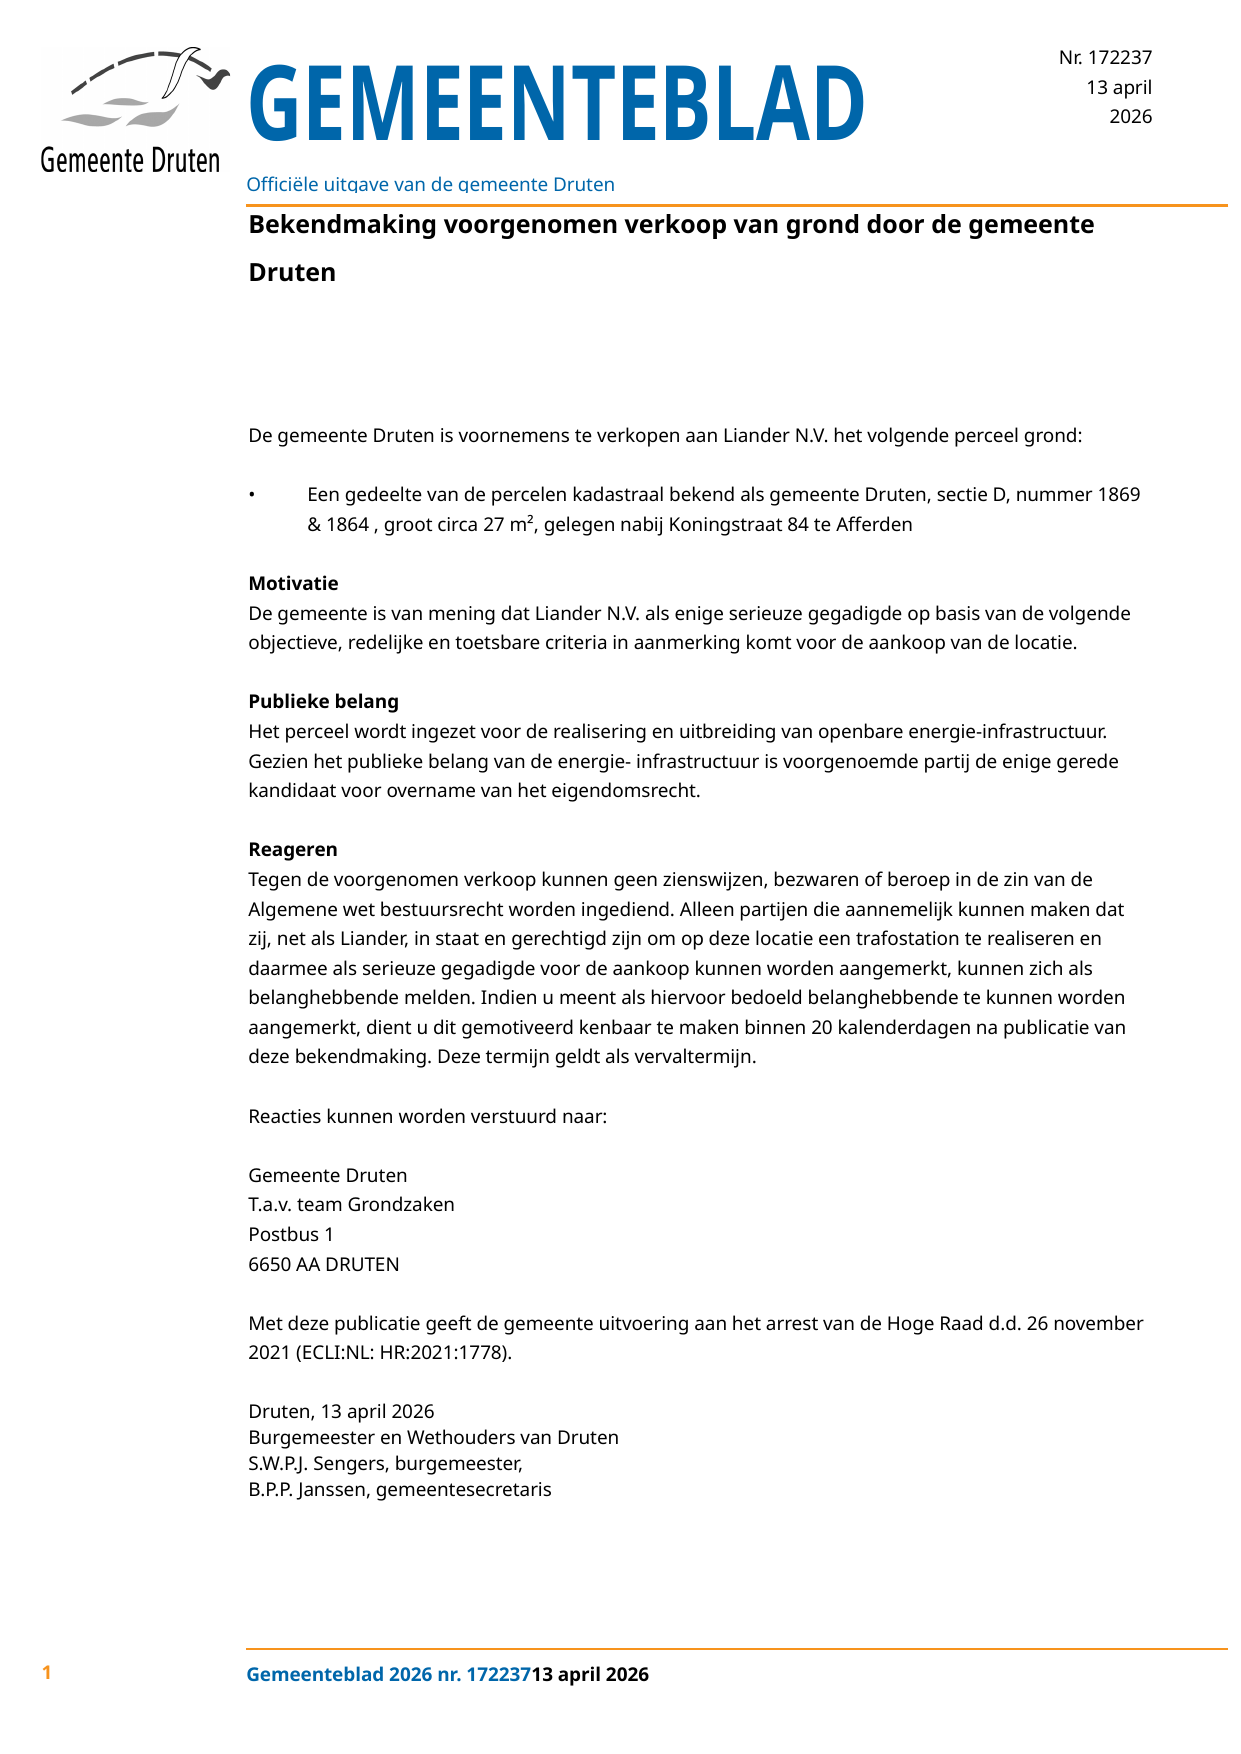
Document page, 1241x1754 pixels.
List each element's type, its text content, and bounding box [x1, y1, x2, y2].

text Gemeente Druten [248, 1162, 1152, 1188]
text Met deze publicatie geeft de gemeente uitvoering aan het arrest van de Hoge Raad d.d. 26 november 2021 (ECLI:NL: HR:2021:1778). [248, 1310, 1152, 1365]
text Postbus 1 [248, 1221, 1152, 1247]
text De gemeente is van mening dat Liander N.V. als enige serieuze gegadigde op basis van de volgende objectieve, redelijke en toetsbare criteria in aanmerking komt voor de aankoop van de locatie. [248, 600, 1152, 655]
picture [41, 47, 231, 172]
text Reageren [248, 837, 1152, 862]
text De gemeente Druten is voornemens te verkopen aan Liander N.V. het volgende perceel grond: [248, 422, 1152, 448]
text Druten, 13 april 2026 [248, 1399, 1152, 1424]
text S.W.P.J. Sengers, burgemeester, [248, 1450, 1152, 1476]
text Het perceel wordt ingezet voor de realisering en uitbreiding van openbare energie-infrastructuur. Gezien het publieke belang van de energie- infrastructuur is voorgenoemde partij de enige gerede kandidaat voor overname van het eigendomsrecht. [248, 718, 1152, 803]
text Bekendmaking voorgenomen verkoop van grond door de gemeente Druten [248, 207, 1152, 288]
text T.a.v. team Grondzaken [248, 1192, 1152, 1217]
text Burgemeester en Wethouders van Druten [248, 1424, 1152, 1450]
text Motivatie [248, 570, 1152, 596]
text Reacties kunnen worden verstuurd naar: [248, 1103, 1152, 1129]
text B.P.P. Janssen, gemeentesecretaris [248, 1476, 1152, 1502]
text Tegen de voorgenomen verkoop kunnen geen zienswijzen, bezwaren of beroep in de zin van de Algemene wet bestuursrecht worden ingediend. Alleen partijen die aannemelijk kunnen maken dat zij, net als Liander, in staat en gerechtigd zijn om op deze locatie een trafostation te realiseren en daarmee als serieuze gegadigde voor de aankoop kunnen worden aangemerkt, kunnen zich als belanghebbende melden. Indien u meent als hiervoor bedoeld belanghebbende te kunnen worden aangemerkt, dient u dit gemotiveerd kenbaar te maken binnen 20 kalenderdagen na publicatie van deze bekendmaking. Deze termijn geldt als vervaltermijn. [248, 866, 1152, 1069]
list Een gedeelte van de percelen kadastraal bekend als gemeente Druten, sectie D, nummer 1869 & 1864 , groot circa 27 m², gelegen nabij Koningstraat 84 te Afferden [248, 482, 1152, 537]
text 6650 AA DRUTEN [248, 1251, 1152, 1277]
text Publieke belang [248, 689, 1152, 714]
